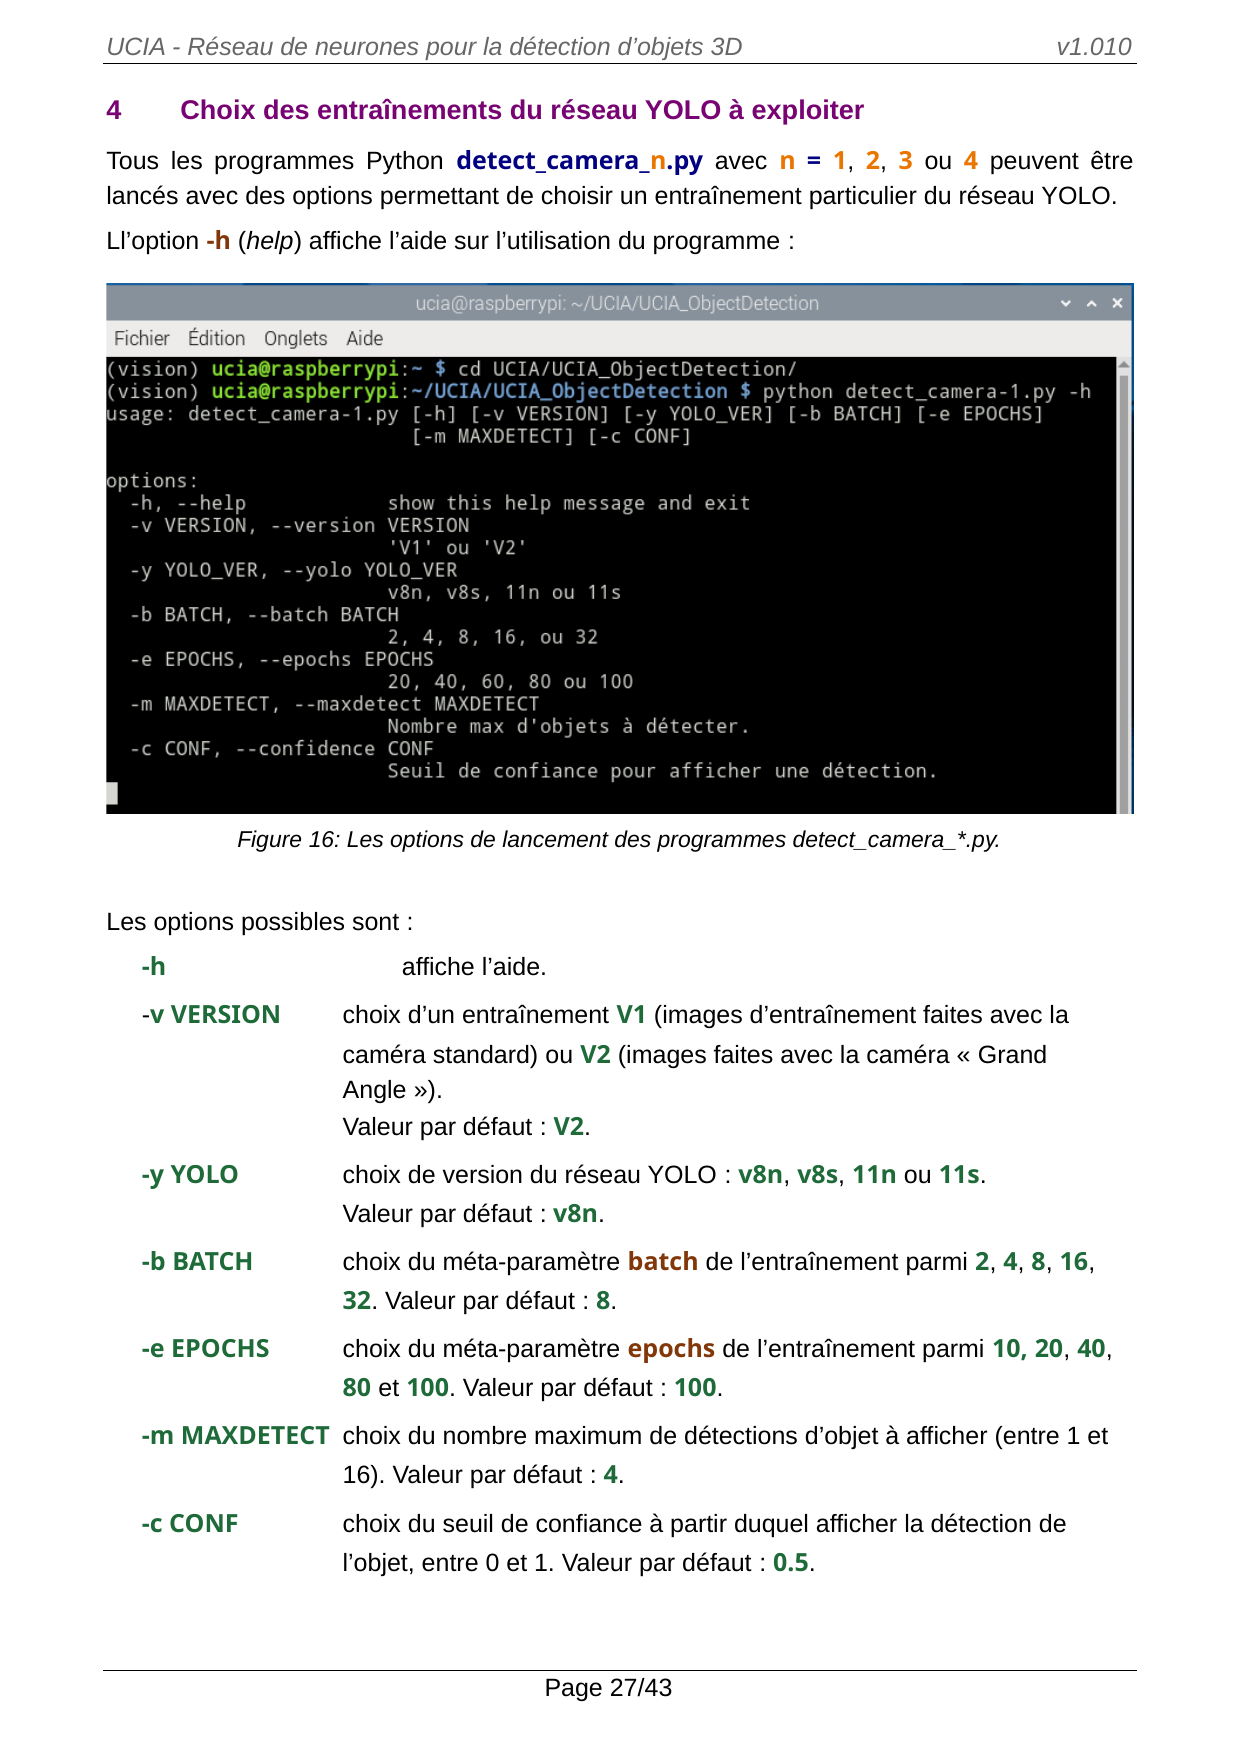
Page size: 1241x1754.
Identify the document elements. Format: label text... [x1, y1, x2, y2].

text Figure 16: Les options de lancement des programmes detect_camera_*.py. [106, 814, 1134, 852]
text -e EPOCHS choix du méta-paramètre epochs de l’entraînement parmi 10, 20, 40, 80 et 100. Valeur par défaut : 100. [142, 1331, 1134, 1404]
subtitle Choix des entraînements du réseau YOLO à exploiter [106, 94, 1134, 125]
text -m MAXDETECT choix du nombre maximum de détections d’objet à afficher (entre 1 et 16). Valeur par défaut : 4. [142, 1418, 1134, 1491]
text -y YOLO choix de version du réseau YOLO : v8n, v8s, 11n ou 11s. Valeur par défaut : v8n. [142, 1156, 1134, 1230]
picture [106, 283, 1134, 814]
text Ll’option -h (help) affiche l’aide sur l’utilisation du programme : [106, 223, 1134, 257]
text -v VERSION choix d’un entraînement V1 (images d’entraînement faites avec la caméra standard) ou V2 (images faites avec la caméra « Grand Angle »). Valeur par défaut : V2. [142, 997, 1134, 1142]
text -h affiche l’aide. [142, 949, 1134, 983]
text Les options possibles sont : [106, 907, 1134, 936]
text Tous les programmes Python detect_camera_n.py avec n = 1, 2, 3 ou 4 peuvent être lancés avec des options permettant de choisir un entraînement particulier du réseau YOLO. [106, 143, 1134, 210]
text -c CONF choix du seuil de confiance à partir duquel afficher la détection de l’objet, entre 0 et 1. Valeur par défaut : 0.5. [142, 1505, 1134, 1578]
text -b BATCH choix du méta-paramètre batch de l’entraînement parmi 2, 4, 8, 16, 32. Valeur par défaut : 8. [142, 1244, 1134, 1317]
